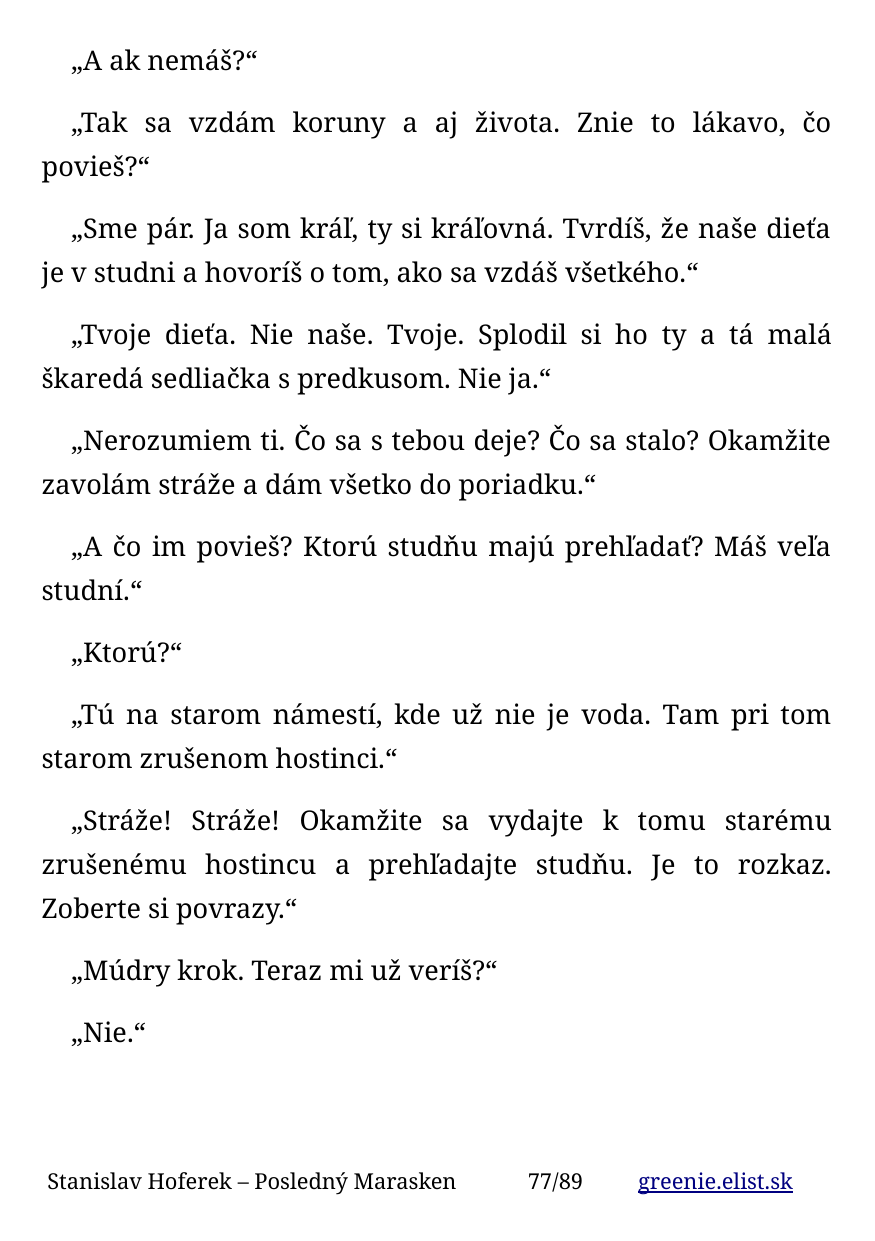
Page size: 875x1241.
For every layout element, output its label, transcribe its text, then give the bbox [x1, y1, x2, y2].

text „Ktorú?“ [41, 633, 833, 670]
text „A čo im povieš? Ktorú studňu majú prehľadať? Máš veľa studní.“ [41, 527, 833, 608]
text „Nerozumiem ti. Čo sa s tebou deje? Čo sa stalo? Okamžite zavolám stráže a dám všetko do poriadku.“ [41, 421, 833, 502]
text „Nie.“ [41, 1013, 833, 1050]
text „A ak nemáš?“ [41, 41, 833, 78]
text „Stráže! Stráže! Okamžite sa vydajte k tomu starému zrušenému hostincu a prehľadajte studňu. Je to rozkaz. Zoberte si povrazy.“ [41, 801, 833, 927]
text „Tvoje dieťa. Nie naše. Tvoje. Splodil si ho ty a tá malá škaredá sedliačka s predkusom. Nie ja.“ [41, 315, 833, 396]
text „Sme pár. Ja som kráľ, ty si kráľovná. Tvrdíš, že naše dieťa je v studni a hovoríš o tom, ako sa vzdáš všetkého.“ [41, 209, 833, 290]
text „Múdry krok. Teraz mi už veríš?“ [41, 952, 833, 988]
text „Tú na starom námestí, kde už nie je voda. Tam pri tom starom zrušenom hostinci.“ [41, 695, 833, 776]
text „Tak sa vzdám koruny a aj života. Znie to lákavo, čo povieš?“ [41, 103, 833, 184]
